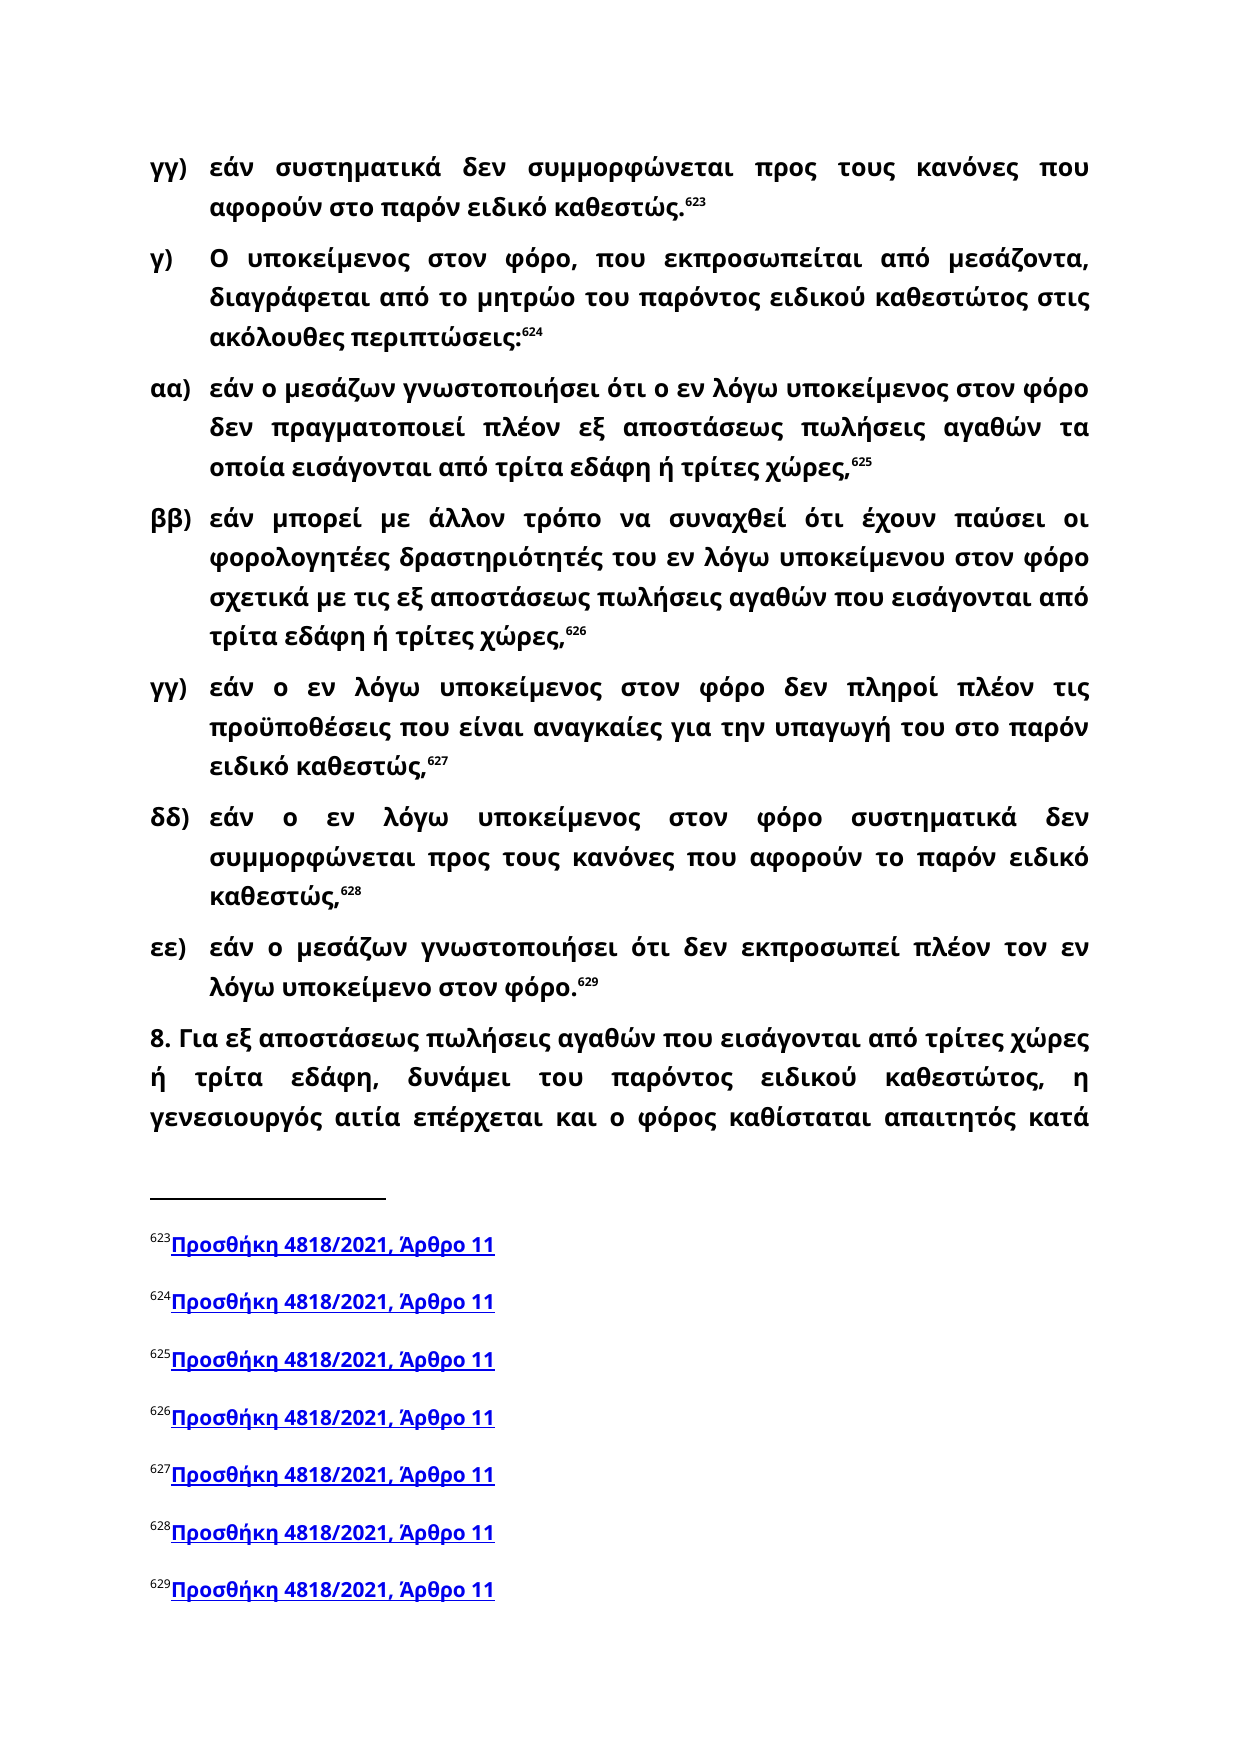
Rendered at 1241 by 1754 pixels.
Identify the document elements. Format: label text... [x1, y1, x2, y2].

list γγ) εάν συστηματικά δεν συμμορφώνεται προς τους κανόνες που αφορούν στο παρόν ειδικό καθεστώς. [150, 150, 1090, 223]
text Προσθήκη 4818/2021, Άρθρο 11 [150, 1518, 1090, 1546]
text Προσθήκη 4818/2021, Άρθρο 11 [150, 1287, 1090, 1316]
list αα) εάν ο μεσάζων γνωστοποιήσει ότι ο εν λόγω υποκείμενος στον φόρο δεν πραγματοποιεί πλέον εξ αποστάσεως πωλήσεις αγαθών τα οποία εισάγονται από τρίτα εδάφη ή τρίτες χώρες, [150, 371, 1090, 483]
list γ) Ο υποκείμενος στον φόρο, που εκπροσωπείται από μεσάζοντα, διαγράφεται από το μητρώο του παρόντος ειδικού καθεστώτος στις ακόλουθες περιπτώσεις: [150, 241, 1090, 353]
list δδ) εάν ο εν λόγω υποκείμενος στον φόρο συστηματικά δεν συμμορφώνεται προς τους κανόνες που αφορούν το παρόν ειδικό καθεστώς, [150, 800, 1090, 912]
text Προσθήκη 4818/2021, Άρθρο 11 [150, 1576, 1090, 1604]
text Προσθήκη 4818/2021, Άρθρο 11 [150, 1403, 1090, 1431]
list γγ) εάν ο εν λόγω υποκείμενος στον φόρο δεν πληροί πλέον τις προϋποθέσεις που είναι αναγκαίες για την υπαγωγή του στο παρόν ειδικό καθεστώς, [150, 670, 1090, 782]
list ββ) εάν μπορεί με άλλον τρόπο να συναχθεί ότι έχουν παύσει οι φορολογητέες δραστηριότητές του εν λόγω υποκείμενου στον φόρο σχετικά με τις εξ αποστάσεως πωλήσεις αγαθών που εισάγονται από τρίτα εδάφη ή τρίτες χώρες, [150, 501, 1090, 652]
text Προσθήκη 4818/2021, Άρθρο 11 [150, 1345, 1090, 1373]
list εε) εάν ο μεσάζων γνωστοποιήσει ότι δεν εκπροσωπεί πλέον τον εν λόγω υποκείμενο στον φόρο. [150, 930, 1090, 1003]
text Προσθήκη 4818/2021, Άρθρο 11 [150, 1230, 1090, 1258]
text 8. Για εξ αποστάσεως πωλήσεις αγαθών που εισάγονται από τρίτες χώρες ή τρίτα εδάφη, δυνάμει του παρόντος ειδικού καθεστώτος, η γενεσιουργός αιτία επέρχεται και ο φόρος καθίσταται απαιτητός κατά [150, 1021, 1090, 1133]
text Προσθήκη 4818/2021, Άρθρο 11 [150, 1460, 1090, 1489]
